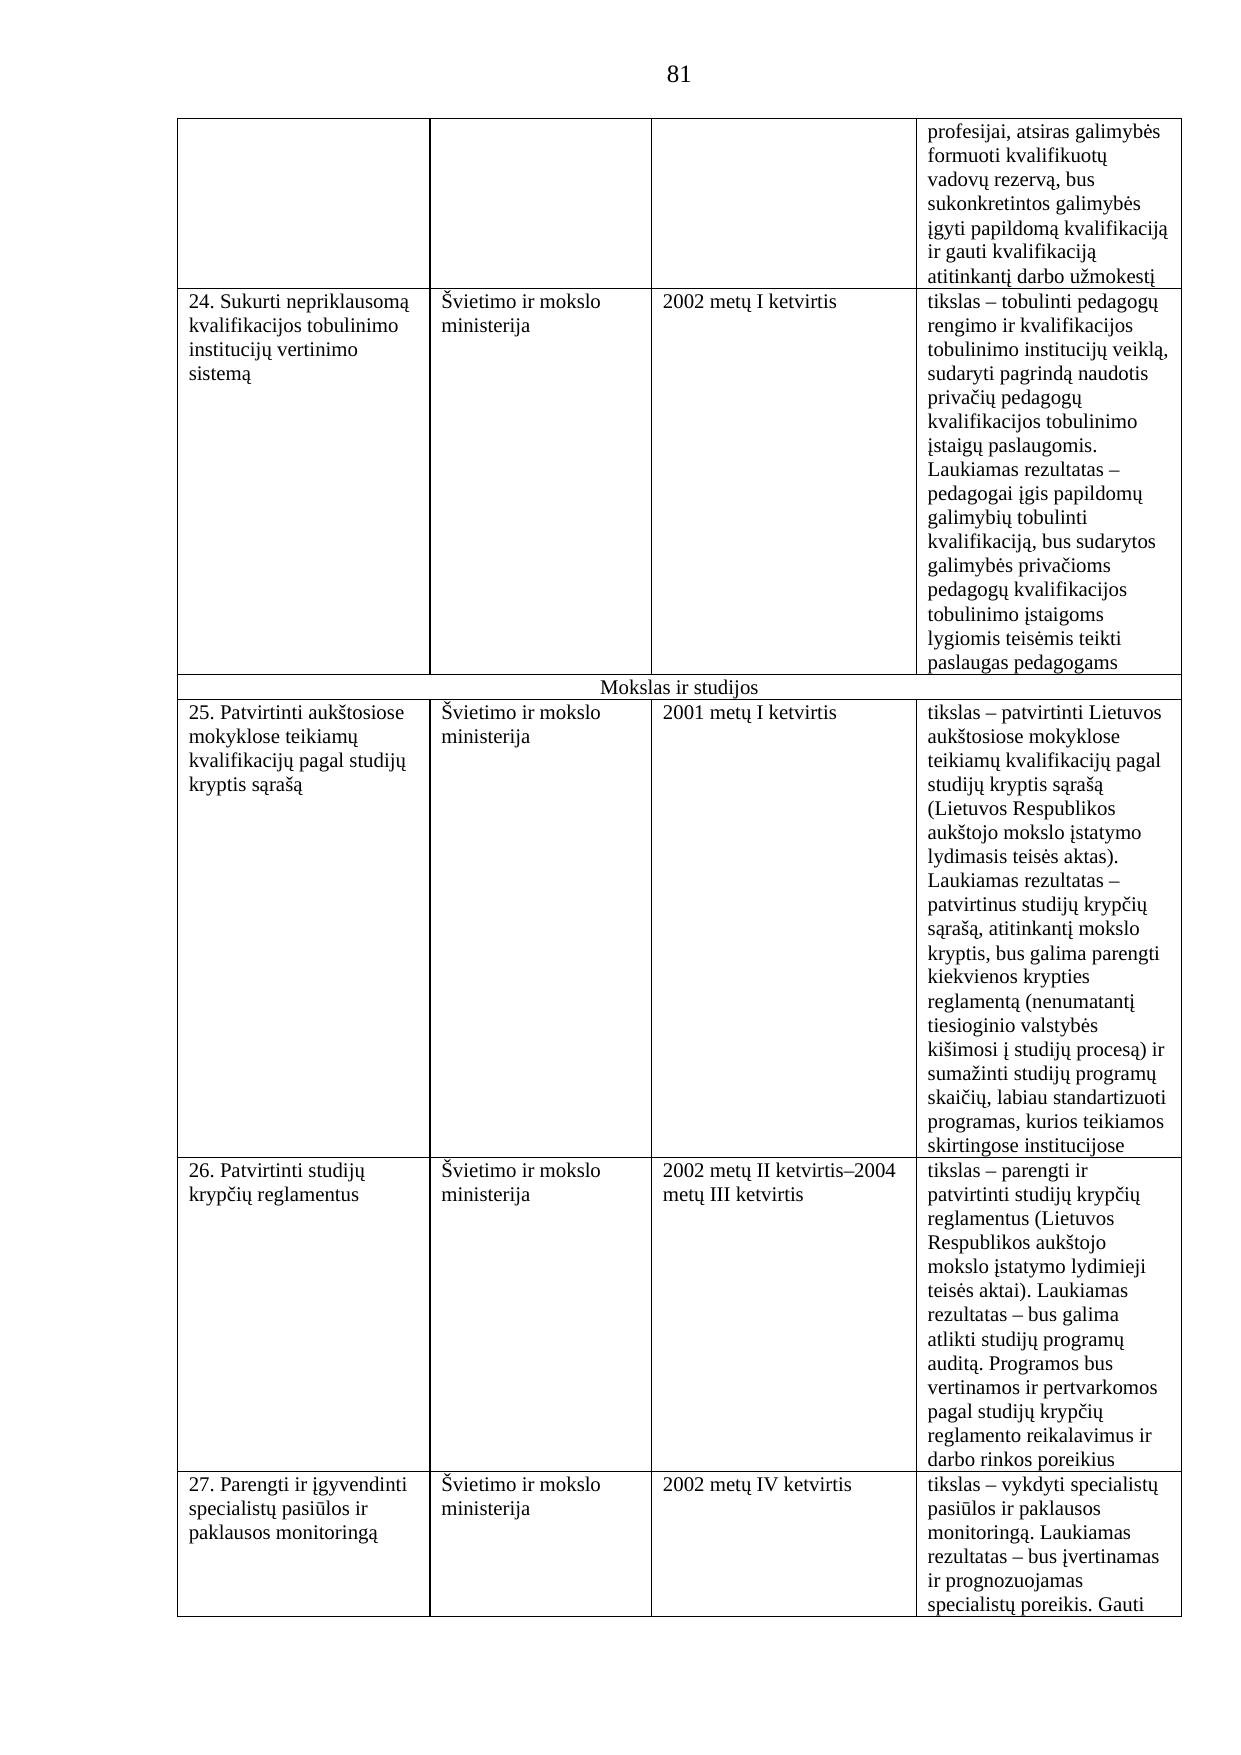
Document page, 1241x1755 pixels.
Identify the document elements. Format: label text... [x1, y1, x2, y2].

table_cell 26. Patvirtinti studijų krypčių reglamentus [178, 1158, 429, 1471]
table_cell [652, 119, 916, 288]
table_cell 2002 metų IV ketvirtis [652, 1472, 916, 1616]
table_cell tikslas – vykdyti specialistų pasiūlos ir paklausos monitoringą. Laukiamas rezultatas – bus įvertinamas ir prognozuojamas specialistų poreikis. Gauti [917, 1472, 1181, 1616]
table_cell Švietimo ir mokslo ministerija [431, 1158, 651, 1471]
table_cell [178, 119, 429, 288]
table_cell Švietimo ir mokslo ministerija [431, 700, 651, 1157]
table_cell 2002 metų I ketvirtis [652, 289, 916, 674]
table_cell 24. Sukurti nepriklausomą kvalifikacijos tobulinimo institucijų vertinimo sistemą [178, 289, 429, 674]
table_cell 27. Parengti ir įgyvendinti specialistų pasiūlos ir paklausos monitoringą [178, 1472, 429, 1616]
table_cell tikslas – parengti ir patvirtinti studijų krypčių reglamentus (Lietuvos Respublikos aukštojo mokslo įstatymo lydimieji teisės aktai). Laukiamas rezultatas – bus galima atlikti studijų programų auditą. Programos bus vertinamos ir pertvarkomos pagal studijų krypčių reglamento reikalavimus ir darbo rinkos poreikius [917, 1158, 1181, 1471]
table_cell tikslas – tobulinti pedagogų rengimo ir kvalifikacijos tobulinimo institucijų veiklą, sudaryti pagrindą naudotis privačių pedagogų kvalifikacijos tobulinimo įstaigų paslaugomis. Laukiamas rezultatas – pedagogai įgis papildomų galimybių tobulinti kvalifikaciją, bus sudarytos galimybės privačioms pedagogų kvalifikacijos tobulinimo įstaigoms lygiomis teisėmis teikti paslaugas pedagogams [917, 289, 1181, 674]
table_cell [431, 119, 651, 288]
table_cell Mokslas ir studijos [178, 675, 1181, 699]
table_cell 2002 metų II ketvirtis–2004 metų III ketvirtis [652, 1158, 916, 1471]
table_cell Švietimo ir mokslo ministerija [431, 289, 651, 674]
table_cell 25. Patvirtinti aukštosiose mokyklose teikiamų kvalifikacijų pagal studijų kryptis sąrašą [178, 700, 429, 1157]
table_cell profesijai, atsiras galimybės formuoti kvalifikuotų vadovų rezervą, bus sukonkretintos galimybės įgyti papildomą kvalifikaciją ir gauti kvalifikaciją atitinkantį darbo užmokestį [917, 119, 1181, 288]
table_cell tikslas – patvirtinti Lietuvos aukštosiose mokyklose teikiamų kvalifikacijų pagal studijų kryptis sąrašą (Lietuvos Respublikos aukštojo mokslo įstatymo lydimasis teisės aktas). Laukiamas rezultatas – patvirtinus studijų krypčių sąrašą, atitinkantį mokslo kryptis, bus galima parengti kiekvienos krypties reglamentą (nenumatantį tiesioginio valstybės kišimosi į studijų procesą) ir sumažinti studijų programų skaičių, labiau standartizuoti programas, kurios teikiamos skirtingose institucijose [917, 700, 1181, 1157]
table_cell 2001 metų I ketvirtis [652, 700, 916, 1157]
table_cell Švietimo ir mokslo ministerija [431, 1472, 651, 1616]
